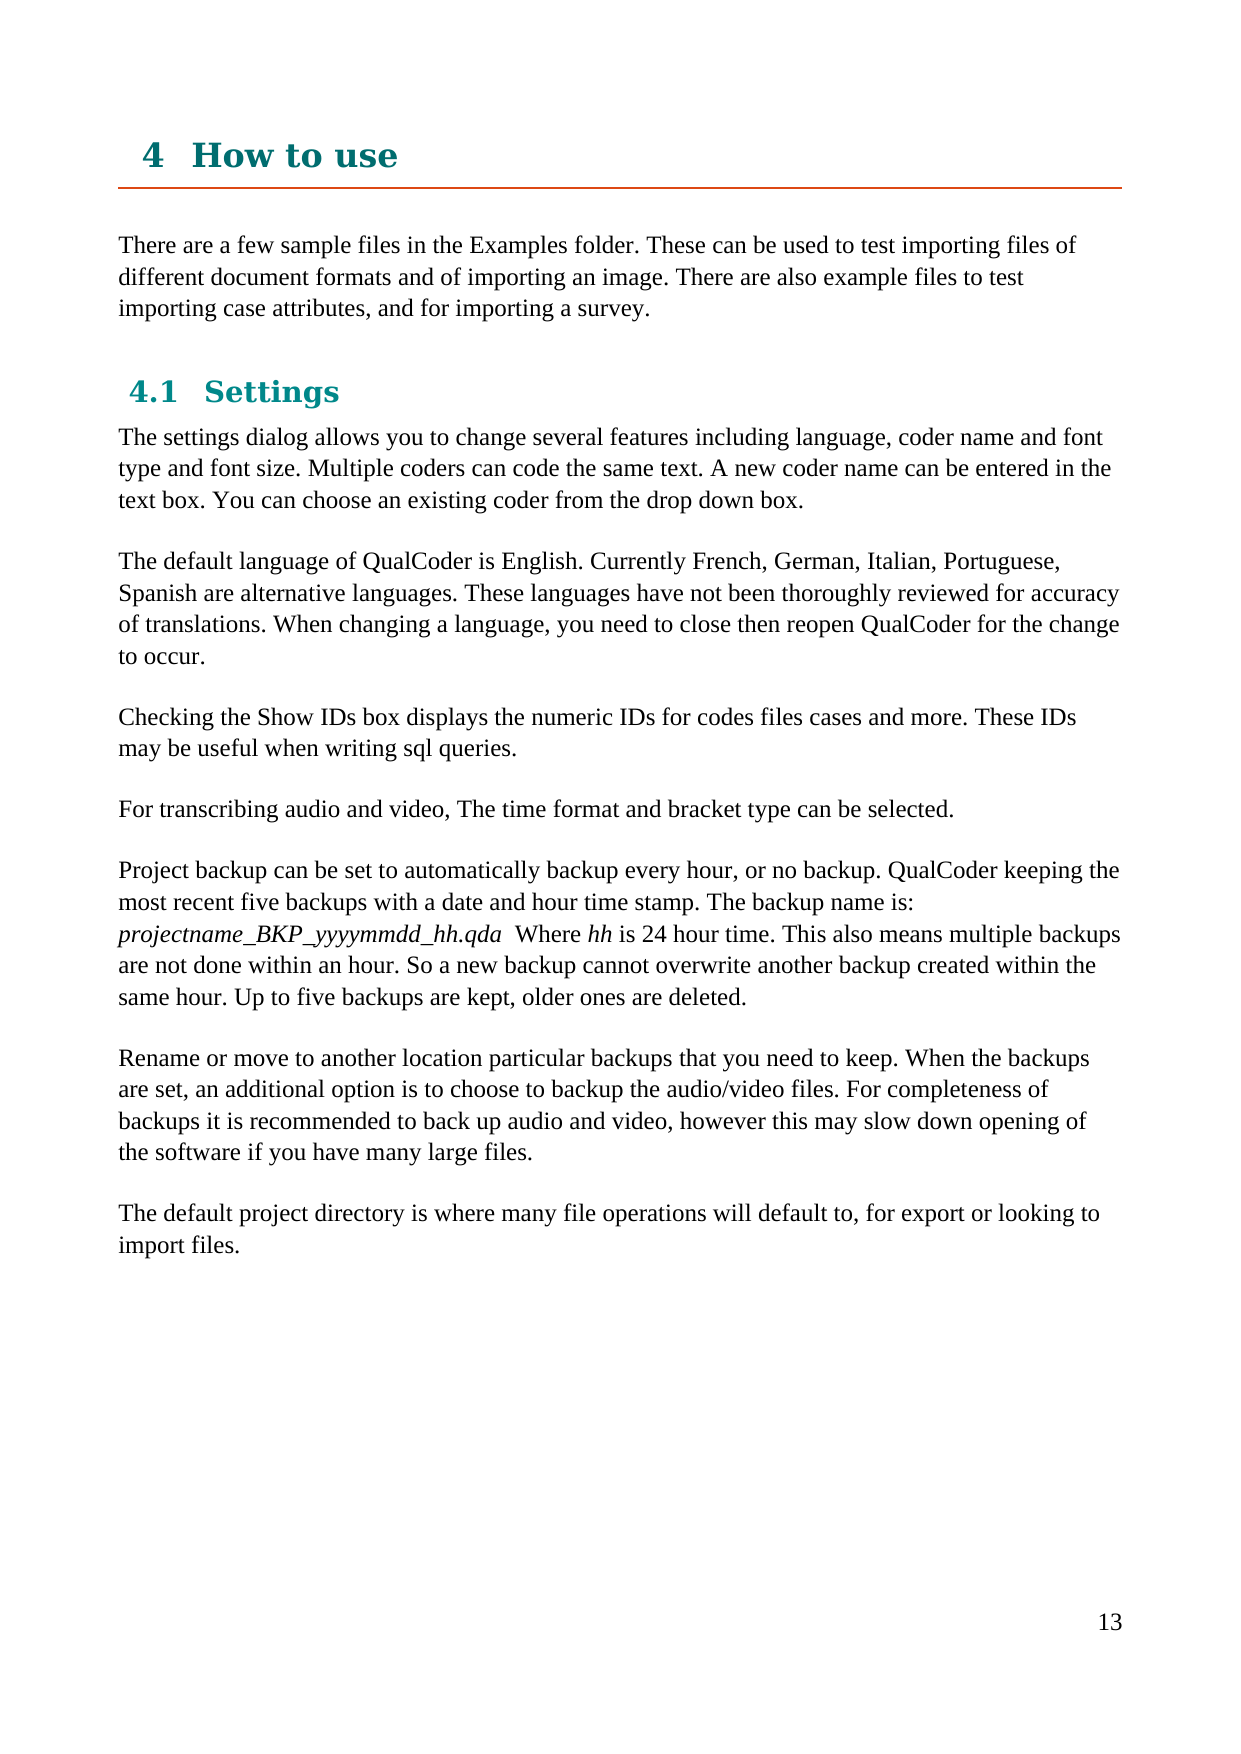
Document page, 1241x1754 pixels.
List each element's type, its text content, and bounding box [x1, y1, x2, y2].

text There are a few sample files in the Examples folder. These can be used to test importing files of different document formats and of importing an image. There are also example files to test importing case attributes, and for importing a survey. [118, 230, 1122, 322]
text The default language of QualCoder is English. Currently French, German, Italian, Portuguese, Spanish are alternative languages. These languages have not been thoroughly reviewed for accuracy of translations. When changing a language, you need to close then reopen QualCoder for the change to occur. [118, 546, 1122, 669]
text Rename or move to another location particular backups that you need to keep. When the backups are set, an additional option is to choose to backup the audio/video files. For completeness of backups it is recommended to back up audio and video, however this may slow down opening of the software if you have many large files. [118, 1043, 1122, 1166]
text The settings dialog allows you to change several features including language, coder name and font type and font size. Multiple coders can code the same text. A new coder name can be entered in the text box. You can choose an existing coder from the drop down box. [118, 422, 1122, 514]
text Project backup can be set to automatically backup every hour, or no backup. QualCoder keeping the most recent five backups with a date and hour time stamp. The backup name is: projectname_BKP_yyyymmdd_hh.qda Where hh is 24 hour time. This also means multiple backups are not done within an hour. So a new backup cannot overwrite another backup created within the same hour. Up to five backups are kept, older ones are deleted. [118, 856, 1122, 1011]
text Checking the Show IDs box displays the numeric IDs for codes files cases and more. These IDs may be useful when writing sql queries. [118, 702, 1122, 762]
subtitle How to use [118, 124, 1122, 187]
text For transcribing audio and video, The time format and bracket type can be selected. [118, 794, 1122, 823]
subtitle Settings [118, 375, 1122, 409]
text The default project directory is where many file operations will default to, for export or looking to import files. [118, 1198, 1122, 1259]
